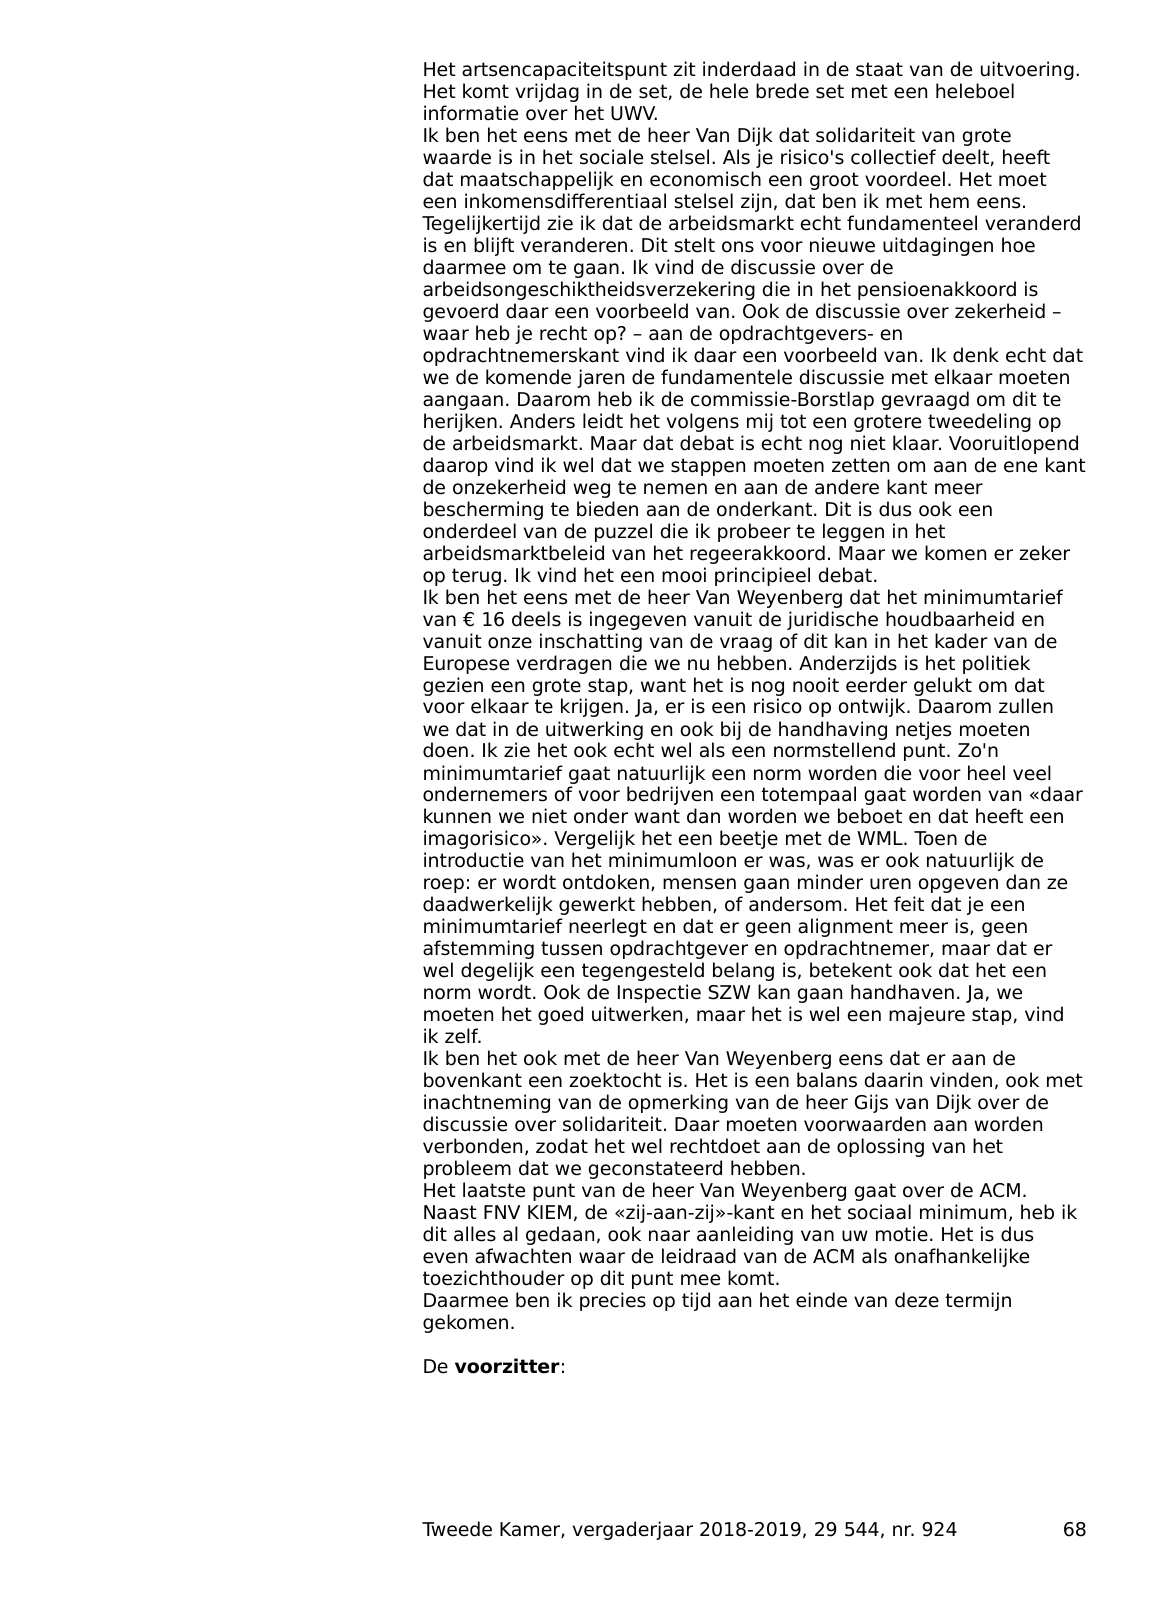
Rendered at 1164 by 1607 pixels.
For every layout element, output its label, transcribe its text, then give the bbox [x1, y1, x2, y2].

text Het artsencapaciteitspunt zit inderdaad in de staat van de uitvoering. Het komt vrijdag in de set, de hele brede set met een heleboel informatie over het UWV. [422, 59, 1087, 125]
text De voorzitter: [422, 1356, 1087, 1378]
text Daarmee ben ik precies op tijd aan het einde van deze termijn gekomen. [422, 1290, 1087, 1334]
text Ik ben het ook met de heer Van Weyenberg eens dat er aan de bovenkant een zoektocht is. Het is een balans daarin vinden, ook met inachtneming van de opmerking van de heer Gijs van Dijk over de discussie over solidariteit. Daar moeten voorwaarden aan worden verbonden, zodat het wel rechtdoet aan de oplossing van het probleem dat we geconstateerd hebben. [422, 1048, 1087, 1180]
text Het laatste punt van de heer Van Weyenberg gaat over de ACM. Naast FNV KIEM, de «zij-aan-zij»-kant en het sociaal minimum, heb ik dit alles al gedaan, ook naar aanleiding van uw motie. Het is dus even afwachten waar de leidraad van de ACM als onafhankelijke toezichthouder op dit punt mee komt. [422, 1180, 1087, 1290]
text Ik ben het eens met de heer Van Dijk dat solidariteit van grote waarde is in het sociale stelsel. Als je risico's collectief deelt, heeft dat maatschappelijk en economisch een groot voordeel. Het moet een inkomensdifferentiaal stelsel zijn, dat ben ik met hem eens. Tegelijkertijd zie ik dat de arbeidsmarkt echt fundamenteel veranderd is en blijft veranderen. Dit stelt ons voor nieuwe uitdagingen hoe daarmee om te gaan. Ik vind de discussie over de arbeidsongeschiktheidsverzekering die in het pensioenakkoord is gevoerd daar een voorbeeld van. Ook de discussie over zekerheid – waar heb je recht op? – aan de opdrachtgevers- en opdrachtnemerskant vind ik daar een voorbeeld van. Ik denk echt dat we de komende jaren de fundamentele discussie met elkaar moeten aangaan. Daarom heb ik de commissie-Borstlap gevraagd om dit te herijken. Anders leidt het volgens mij tot een grotere tweedeling op de arbeidsmarkt. Maar dat debat is echt nog niet klaar. Vooruitlopend daarop vind ik wel dat we stappen moeten zetten om aan de ene kant de onzekerheid weg te nemen en aan de andere kant meer bescherming te bieden aan de onderkant. Dit is dus ook een onderdeel van de puzzel die ik probeer te leggen in het arbeidsmarktbeleid van het regeerakkoord. Maar we komen er zeker op terug. Ik vind het een mooi principieel debat. [422, 125, 1087, 587]
text Ik ben het eens met de heer Van Weyenberg dat het minimumtarief van € 16 deels is ingegeven vanuit de juridische houdbaarheid en vanuit onze inschatting van de vraag of dit kan in het kader van de Europese verdragen die we nu hebben. Anderzijds is het politiek gezien een grote stap, want het is nog nooit eerder gelukt om dat voor elkaar te krijgen. Ja, er is een risico op ontwijk. Daarom zullen we dat in de uitwerking en ook bij de handhaving netjes moeten doen. Ik zie het ook echt wel als een normstellend punt. Zo'n minimumtarief gaat natuurlijk een norm worden die voor heel veel ondernemers of voor bedrijven een totempaal gaat worden van «daar kunnen we niet onder want dan worden we beboet en dat heeft een imagorisico». Vergelijk het een beetje met de WML. Toen de introductie van het minimumloon er was, was er ook natuurlijk de roep: er wordt ontdoken, mensen gaan minder uren opgeven dan ze daadwerkelijk gewerkt hebben, of andersom. Het feit dat je een minimumtarief neerlegt en dat er geen alignment meer is, geen afstemming tussen opdrachtgever en opdrachtnemer, maar dat er wel degelijk een tegengesteld belang is, betekent ook dat het een norm wordt. Ook de Inspectie SZW kan gaan handhaven. Ja, we moeten het goed uitwerken, maar het is wel een majeure stap, vind ik zelf. [422, 587, 1087, 1048]
